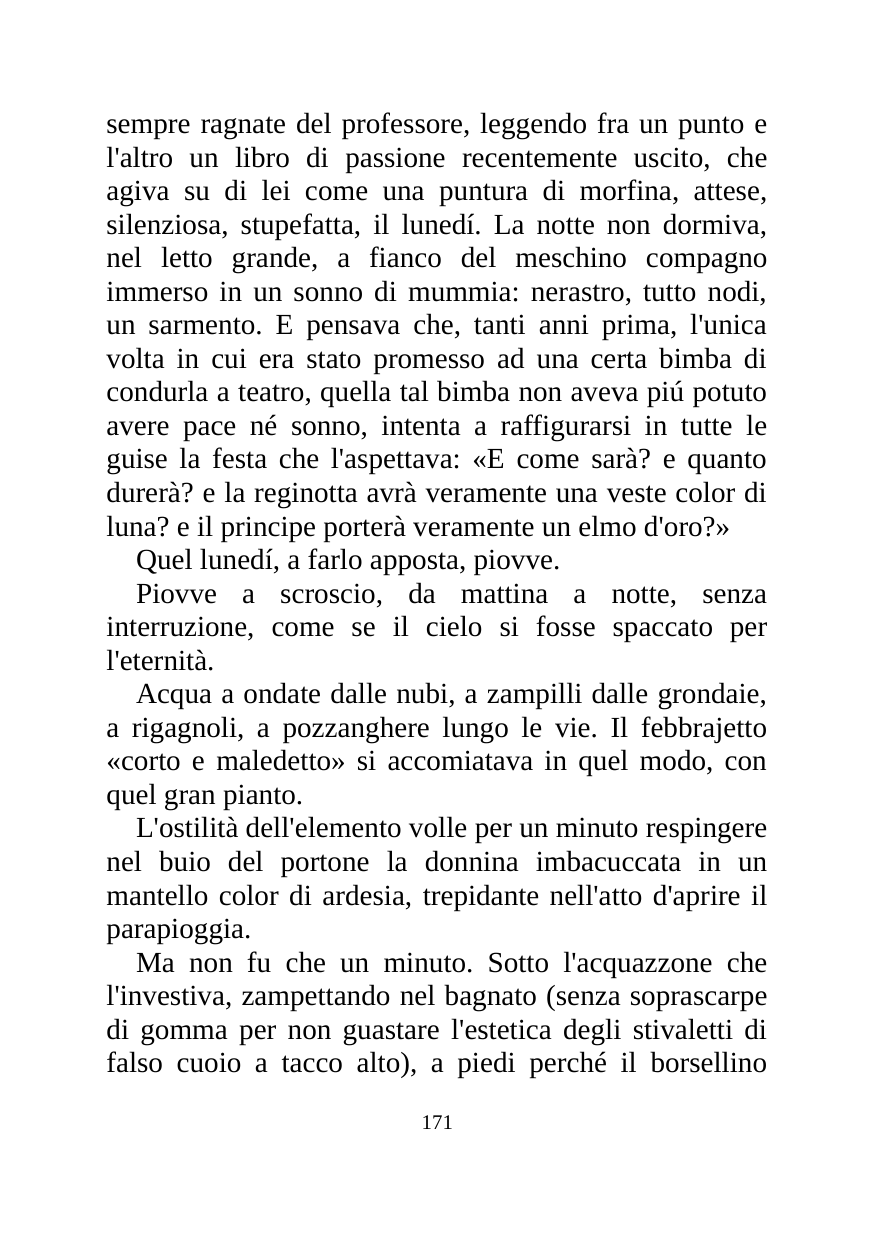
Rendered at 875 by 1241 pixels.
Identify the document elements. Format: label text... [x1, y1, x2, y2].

text Piovve a scroscio, da mattina a notte, senza interruzione, come se il cielo si fosse spaccato per l'eternità. [106, 576, 768, 676]
text Ma non fu che un minuto. Sotto l'acquazzone che l'investiva, zampettando nel bagnato (senza soprascarpe di gomma per non guastare l'estetica degli stivaletti di falso cuoio a tacco alto), a piedi perché il borsellino [106, 945, 768, 1079]
text Acqua a ondate dalle nubi, a zampilli dalle grondaie, a rigagnoli, a pozzanghere lungo le vie. Il febbrajetto «corto e maledetto» si accomiatava in quel modo, con quel gran pianto. [106, 676, 768, 811]
text L'ostilità dell'elemento volle per un minuto respingere nel buio del portone la donnina imbacuccata in un mantello color di ardesia, trepidante nell'atto d'aprire il parapioggia. [106, 811, 768, 945]
text sempre ragnate del professore, leggendo fra un punto e l'altro un libro di passione recentemente uscito, che agiva su di lei come una puntura di morfina, attese, silenziosa, stupefatta, il lunedí. La notte non dormiva, nel letto grande, a fianco del meschino compagno immerso in un sonno di mummia: nerastro, tutto nodi, un sarmento. E pensava che, tanti anni prima, l'unica volta in cui era stato promesso ad una certa bimba di condurla a teatro, quella tal bimba non aveva piú potuto avere pace né sonno, intenta a raffigurarsi in tutte le guise la festa che l'aspettava: «E come sarà? e quanto durerà? e la reginotta avrà veramente una veste color di luna? e il principe porterà veramente un elmo d'oro?» [106, 106, 768, 542]
text Quel lunedí, a farlo apposta, piovve. [106, 542, 768, 576]
